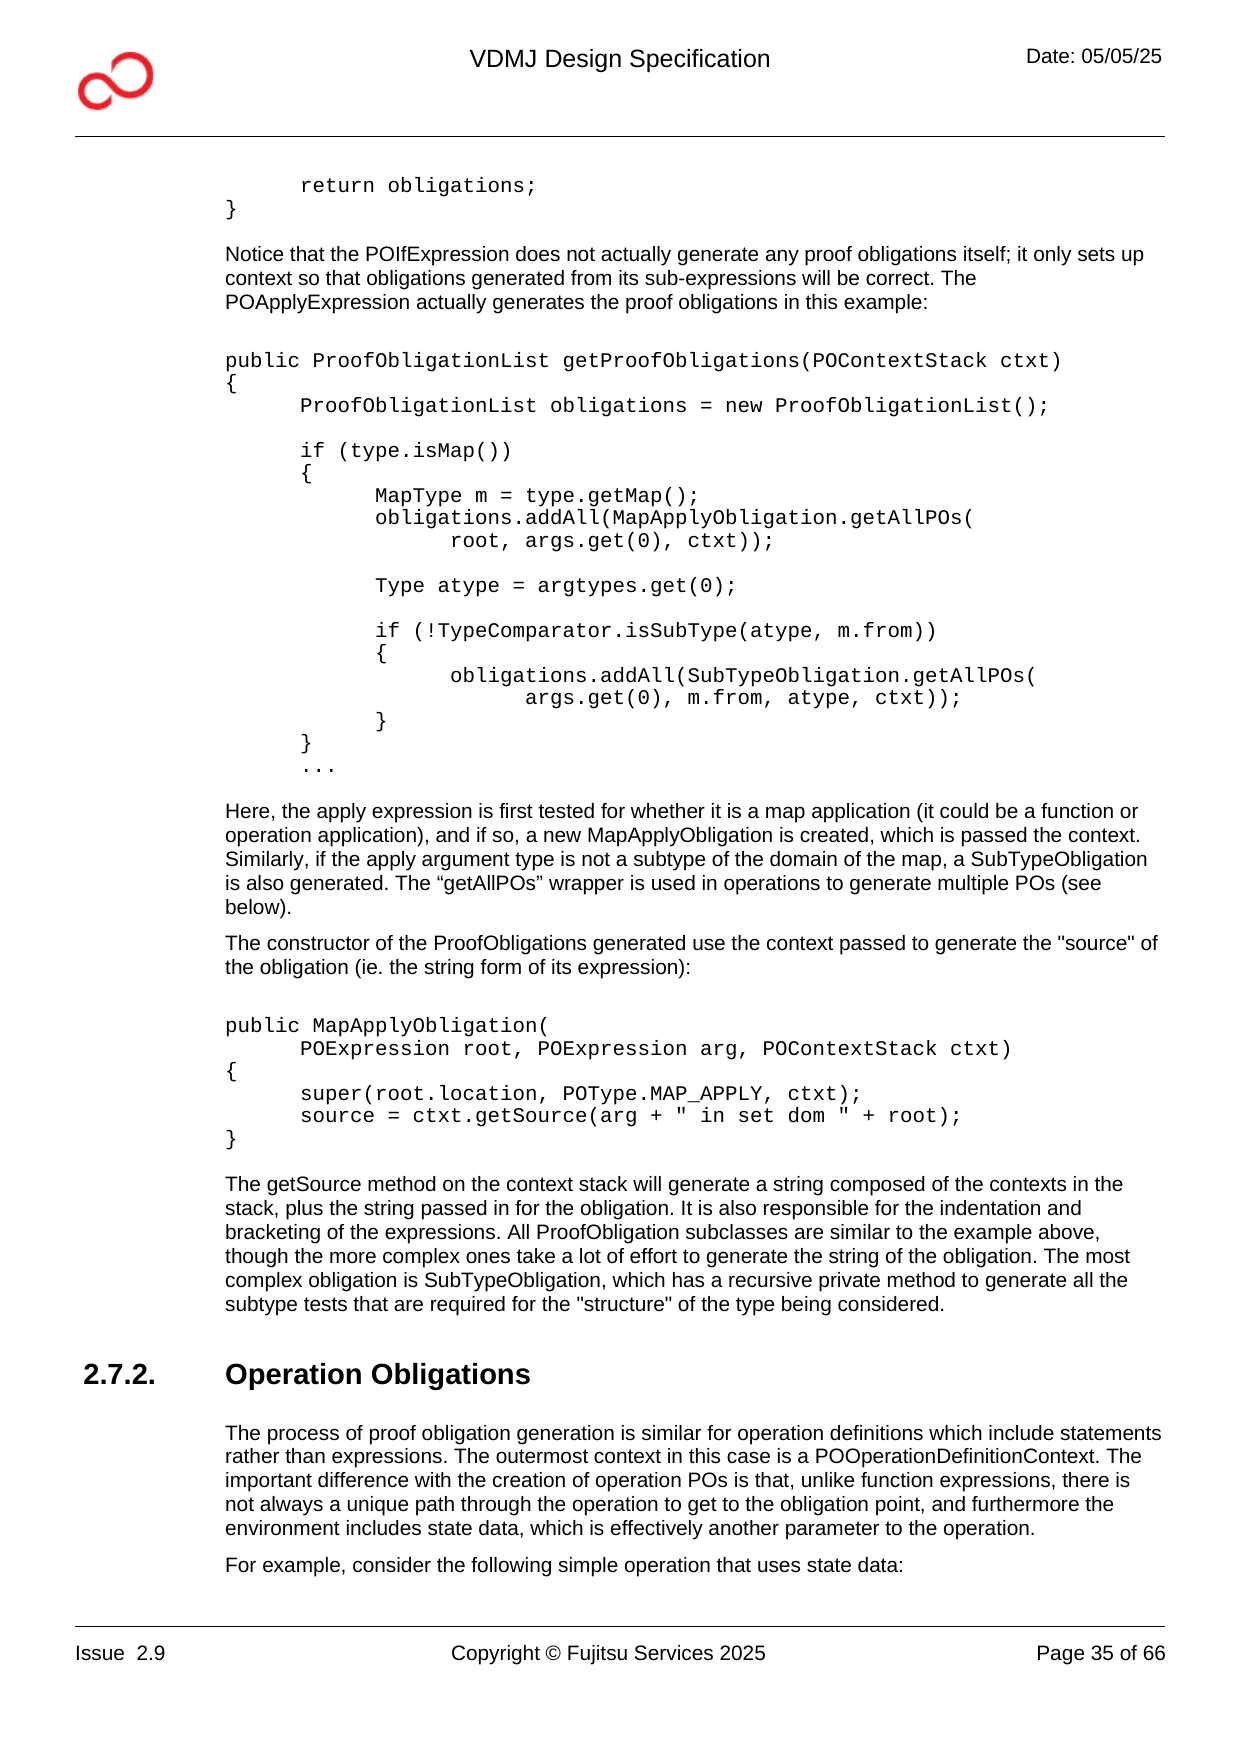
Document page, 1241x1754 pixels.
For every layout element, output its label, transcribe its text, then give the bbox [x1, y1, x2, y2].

text if (!TypeComparator.isSubType(atype, m.from)) [225, 619, 1165, 642]
text obligations.addAll(SubTypeObligation.getAllPOs( [225, 664, 1165, 687]
text Here, the apply expression is first tested for whether it is a map application (it could be a function or operation application), and if so, a new MapApplyObligation is created, which is passed the context. Similarly, if the apply argument type is not a subtype of the domain of the map, a SubTypeObligation is also generated. The “getAllPOs” wrapper is used in operations to generate multiple POs (see below). [225, 799, 1165, 919]
text if (type.isMap()) [225, 439, 1165, 462]
text super(root.location, POType.MAP_APPLY, ctxt); [225, 1082, 1165, 1104]
text ProofObligationList obligations = new ProofObligationList(); [225, 394, 1165, 417]
text obligations.addAll(MapApplyObligation.getAllPOs( [225, 507, 1165, 529]
picture [78, 44, 153, 120]
text root, args.get(0), ctxt)); [225, 529, 1165, 552]
text args.get(0), m.from, atype, ctxt)); [225, 687, 1165, 709]
text Notice that the POIfExpression does not actually generate any proof obligations itself; it only sets up context so that obligations generated from its sub-expressions will be correct. The POApplyExpression actually generates the proof obligations in this example: [225, 242, 1165, 314]
text } [225, 197, 1165, 220]
text The getSource method on the context stack will generate a string composed of the contexts in the stack, plus the string passed in for the obligation. It is also responsible for the indentation and bracketing of the expressions. All ProofObligation subclasses are similar to the example above, though the more complex ones take a lot of effort to generate the string of the obligation. The most complex obligation is SubTypeObligation, which has a recursive private method to generate all the subtype tests that are required for the "structure" of the type being considered. [225, 1172, 1165, 1316]
subtitle Operation Obligations [75, 1358, 1165, 1391]
text ... [225, 754, 1165, 777]
text { [225, 1059, 1165, 1082]
text The process of proof obligation generation is similar for operation definitions which include statements rather than expressions. The outermost context in this case is a POOperationDefinitionContext. The important difference with the creation of operation POs is that, unlike function expressions, there is not always a unique path through the operation to get to the obligation point, and furthermore the environment includes state data, which is effectively another parameter to the operation. [225, 1421, 1165, 1541]
text source = ctxt.getSource(arg + " in set dom " + root); [225, 1104, 1165, 1127]
text The constructor of the ProofObligations generated use the context passed to generate the "source" of the obligation (ie. the string form of its expression): [225, 932, 1165, 979]
text } [225, 732, 1165, 754]
text return obligations; [225, 175, 1165, 197]
text public MapApplyObligation( [225, 1014, 1165, 1037]
text } [225, 1127, 1165, 1149]
text { [225, 372, 1165, 394]
text For example, consider the following simple operation that uses state data: [225, 1553, 1165, 1577]
text Type atype = argtypes.get(0); [225, 574, 1165, 597]
text { [225, 642, 1165, 664]
text POExpression root, POExpression arg, POContextStack ctxt) [225, 1037, 1165, 1059]
text { [225, 462, 1165, 484]
text } [225, 709, 1165, 732]
text MapType m = type.getMap(); [225, 484, 1165, 507]
text public ProofObligationList getProofObligations(POContextStack ctxt) [225, 349, 1165, 372]
